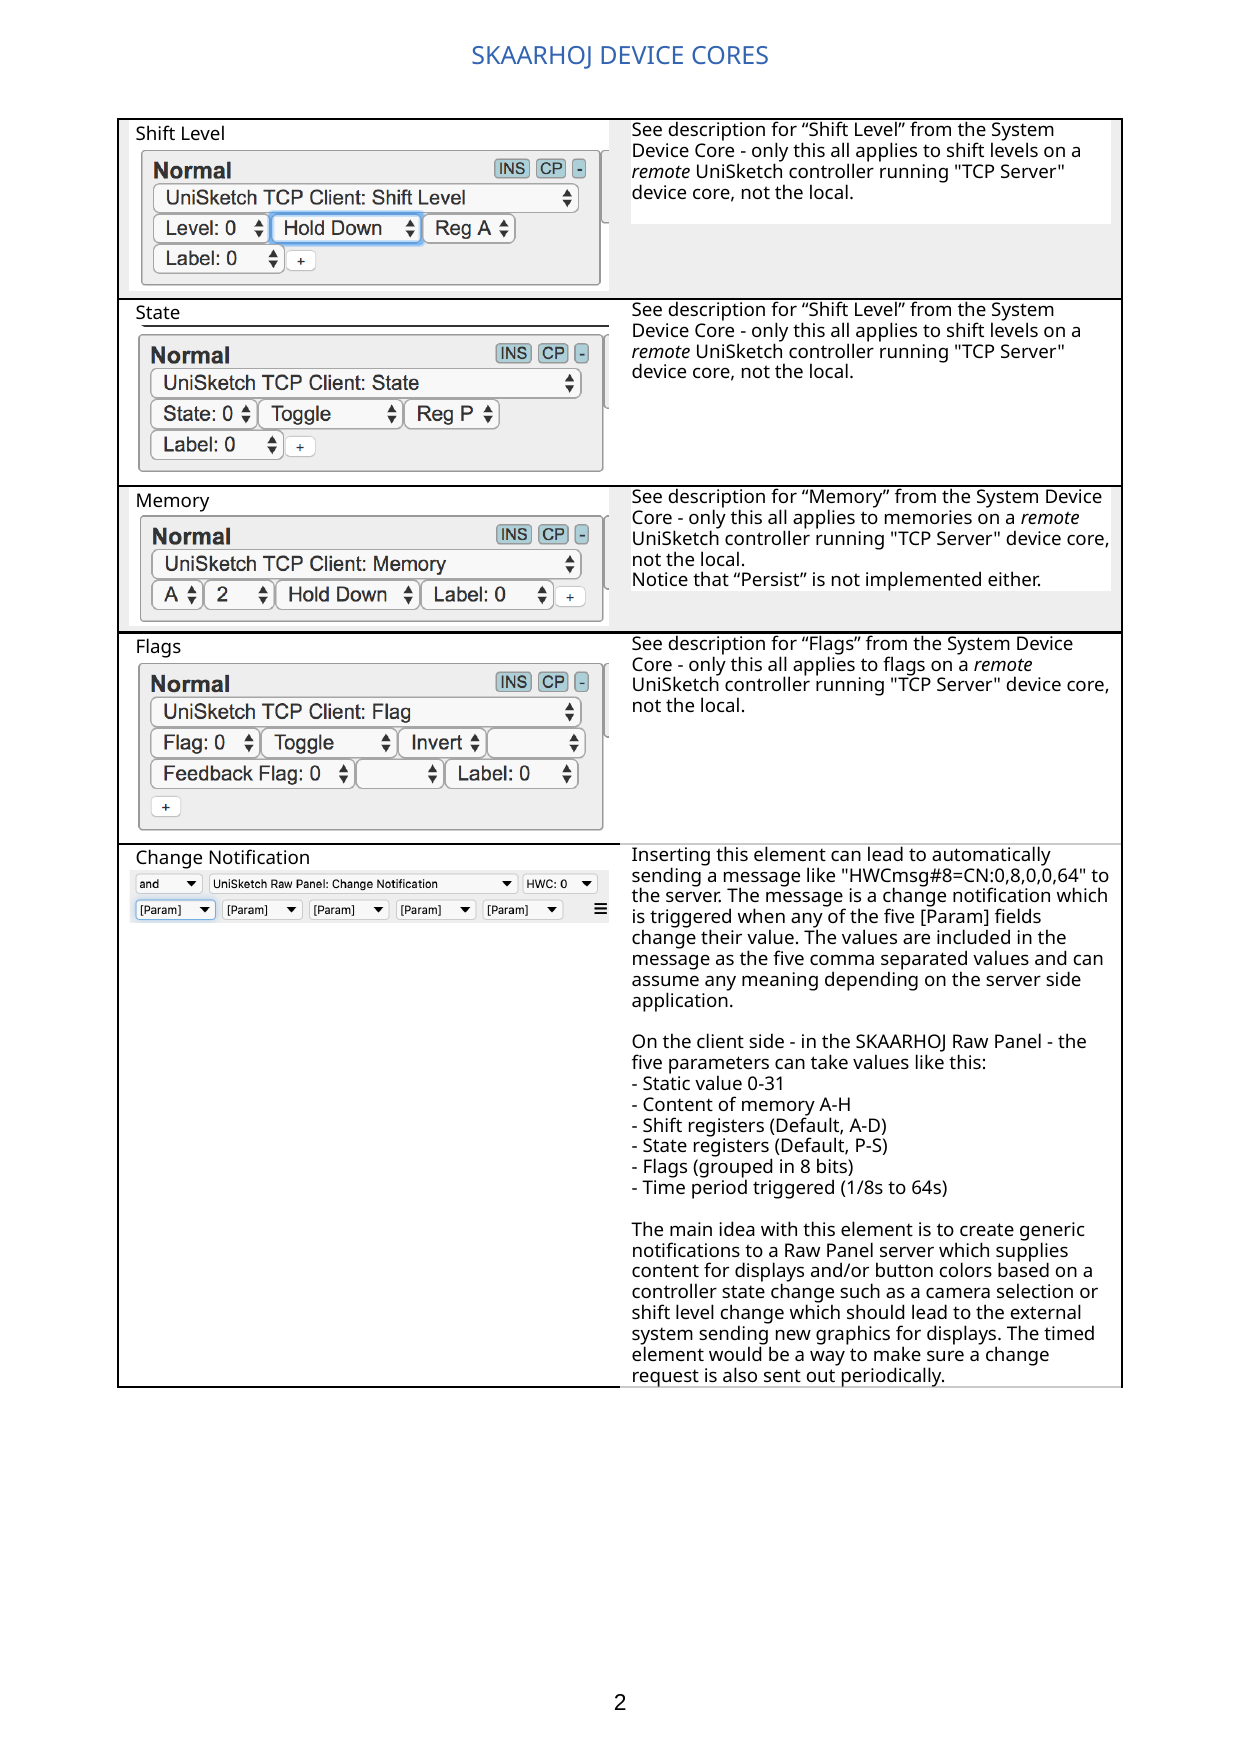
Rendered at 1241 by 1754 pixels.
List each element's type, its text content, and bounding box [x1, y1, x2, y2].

table_cell State [119, 300, 620, 485]
picture [135, 512, 609, 626]
table_cell See description for “Memory” from the System Device Core - only this all applies to memories on a remote UniSketch controller running "TCP Server" device core, not the local. Notice that “Persist” is not implemented either. [620, 487, 1121, 631]
table_cell Flags [119, 634, 620, 842]
table_cell Memory [119, 487, 620, 631]
table_cell Shift Level [119, 120, 620, 298]
table_cell Change Notification [119, 845, 620, 1386]
picture [129, 870, 609, 923]
table_cell See description for “Shift Level” from the System Device Core - only this all applies to shift levels on a remote UniSketch controller running "TCP Server" device core, not the local. [620, 300, 1121, 485]
picture [135, 145, 609, 291]
table_cell See description for “Shift Level” from the System Device Core - only this all applies to shift levels on a remote UniSketch controller running "TCP Server" device core, not the local. [620, 120, 1121, 298]
table_cell See description for “Flags” from the System Device Core - only this all applies to flags on a remote UniSketch controller running "TCP Server" device core, not the local. [620, 634, 1121, 842]
picture [135, 659, 609, 836]
picture [135, 325, 609, 479]
